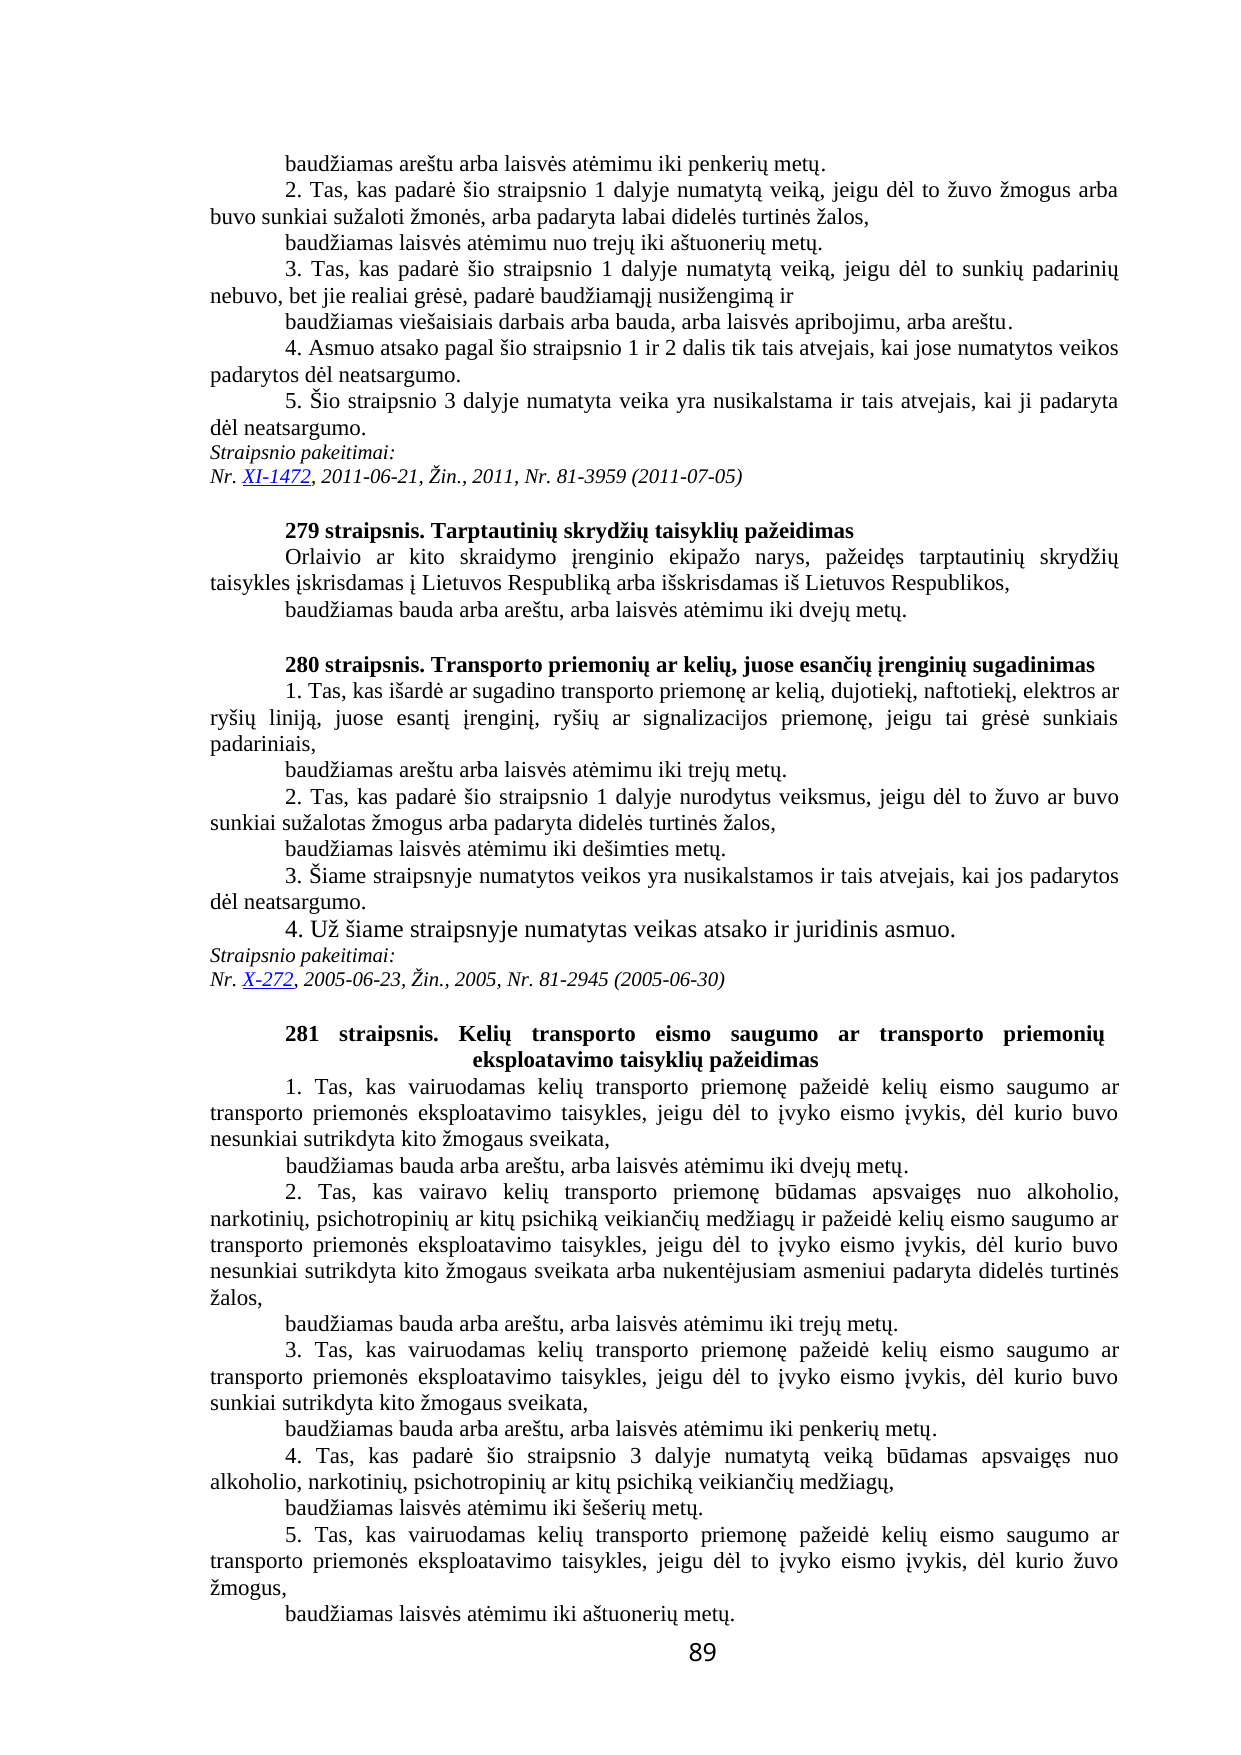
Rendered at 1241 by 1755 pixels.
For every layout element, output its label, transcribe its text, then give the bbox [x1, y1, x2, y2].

text 4. Už šiame straipsnyje numatytas veikas atsako ir juridinis asmuo. [210, 914, 1120, 943]
text 4. Tas, kas padarė šio straipsnio 3 dalyje numatytą veiką būdamas apsvaigęs nuo alkoholio, narkotinių, psichotropinių ar kitų psichiką veikiančių medžiagų, [210, 1442, 1120, 1494]
text 3. Tas, kas vairuodamas kelių transporto priemonę pažeidė kelių eismo saugumo ar transporto priemonės eksploatavimo taisykles, jeigu dėl to įvyko eismo įvykis, dėl kurio buvo sunkiai sutrikdyta kito žmogaus sveikata, [210, 1336, 1120, 1415]
text 281 straipsnis. Kelių transporto eismo saugumo ar transporto priemonių eksploatavimo taisyklių pažeidimas [285, 1020, 1106, 1073]
text baudžiamas viešaisiais darbais arba bauda, arba laisvės apribojimu, arba areštu. [210, 308, 1120, 334]
text Nr. XI-1472, 2011-06-21, Žin., 2011, Nr. 81-3959 (2011-07-05) [210, 464, 1120, 488]
text baudžiamas laisvės atėmimu nuo trejų iki aštuonerių metų. [210, 229, 1120, 255]
text 1. Tas, kas vairuodamas kelių transporto priemonę pažeidė kelių eismo saugumo ar transporto priemonės eksploatavimo taisykles, jeigu dėl to įvyko eismo įvykis, dėl kurio buvo nesunkiai sutrikdyta kito žmogaus sveikata, [210, 1073, 1120, 1152]
text 2. Tas, kas padarė šio straipsnio 1 dalyje numatytą veiką, jeigu dėl to žuvo žmogus arba buvo sunkiai sužaloti žmonės, arba padaryta labai didelės turtinės žalos, [210, 176, 1120, 229]
text baudžiamas bauda arba areštu, arba laisvės atėmimu iki trejų metų. [210, 1310, 1120, 1336]
text 2. Tas, kas vairavo kelių transporto priemonę būdamas apsvaigęs nuo alkoholio, narkotinių, psichotropinių ar kitų psichiką veikiančių medžiagų ir pažeidė kelių eismo saugumo ar transporto priemonės eksploatavimo taisykles, jeigu dėl to įvyko eismo įvykis, dėl kurio buvo nesunkiai sutrikdyta kito žmogaus sveikata arba nukentėjusiam asmeniui padaryta didelės turtinės žalos, [210, 1178, 1120, 1310]
text 5. Tas, kas vairuodamas kelių transporto priemonę pažeidė kelių eismo saugumo ar transporto priemonės eksploatavimo taisykles, jeigu dėl to įvyko eismo įvykis, dėl kurio žuvo žmogus, [210, 1521, 1120, 1600]
text baudžiamas areštu arba laisvės atėmimu iki trejų metų. [210, 756, 1120, 783]
text Straipsnio pakeitimai: [210, 943, 1120, 967]
text Orlaivio ar kito skraidymo įrenginio ekipažo narys, pažeidęs tarptautinių skrydžių taisykles įskrisdamas į Lietuvos Respubliką arba išskrisdamas iš Lietuvos Respublikos, [210, 543, 1120, 596]
text baudžiamas bauda arba areštu, arba laisvės atėmimu iki dvejų metų. [210, 596, 1120, 622]
text baudžiamas areštu arba laisvės atėmimu iki penkerių metų. [210, 150, 1120, 176]
text 3. Tas, kas padarė šio straipsnio 1 dalyje numatytą veiką, jeigu dėl to sunkių padarinių nebuvo, bet jie realiai grėsė, padarė baudžiamąjį nusižengimą ir [210, 255, 1120, 308]
text 280 straipsnis. Transporto priemonių ar kelių, juose esančių įrenginių sugadinimas [285, 651, 1120, 677]
text baudžiamas laisvės atėmimu iki aštuonerių metų. [210, 1600, 1120, 1626]
text baudžiamas laisvės atėmimu iki šešerių metų. [210, 1494, 1120, 1521]
text 4. Asmuo atsako pagal šio straipsnio 1 ir 2 dalis tik tais atvejais, kai jose numatytos veikos padarytos dėl neatsargumo. [210, 334, 1120, 387]
text 1. Tas, kas išardė ar sugadino transporto priemonę ar kelią, dujotiekį, naftotiekį, elektros ar ryšių liniją, juose esantį įrenginį, ryšių ar signalizacijos priemonę, jeigu tai grėsė sunkiais padariniais, [210, 677, 1120, 756]
text baudžiamas bauda arba areštu, arba laisvės atėmimu iki dvejų metų. [210, 1152, 1106, 1178]
text 279 straipsnis. Tarptautinių skrydžių taisyklių pažeidimas [210, 517, 1120, 543]
text 5. Šio straipsnio 3 dalyje numatyta veika yra nusikalstama ir tais atvejais, kai ji padaryta dėl neatsargumo. [210, 387, 1120, 440]
text baudžiamas bauda arba areštu, arba laisvės atėmimu iki penkerių metų. [210, 1415, 1120, 1442]
text baudžiamas laisvės atėmimu iki dešimties metų. [210, 835, 1120, 862]
text 3. Šiame straipsnyje numatytos veikos yra nusikalstamos ir tais atvejais, kai jos padarytos dėl neatsargumo. [210, 862, 1120, 914]
text Straipsnio pakeitimai: [210, 440, 1120, 464]
text Nr. X-272, 2005-06-23, Žin., 2005, Nr. 81-2945 (2005-06-30) [210, 967, 1120, 991]
text 2. Tas, kas padarė šio straipsnio 1 dalyje nurodytus veiksmus, jeigu dėl to žuvo ar buvo sunkiai sužalotas žmogus arba padaryta didelės turtinės žalos, [210, 783, 1120, 835]
